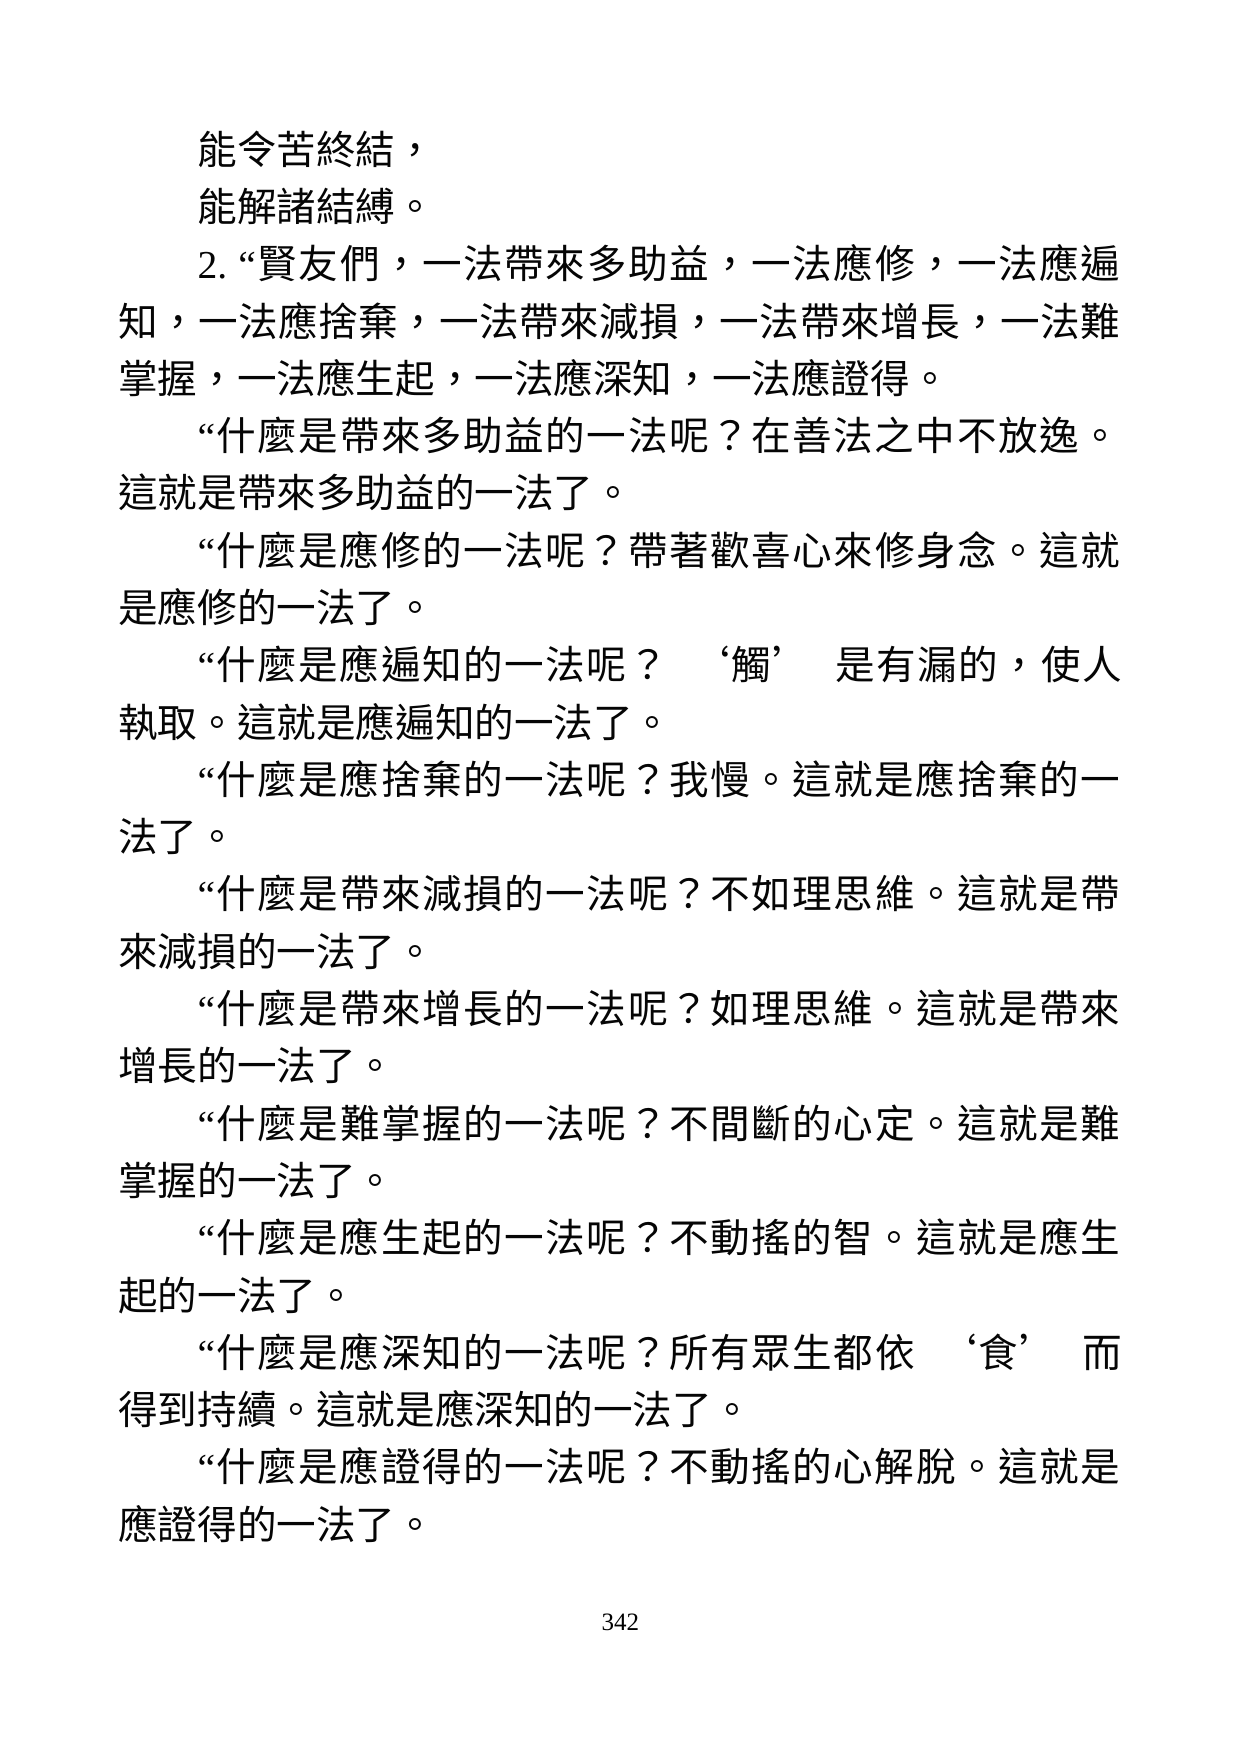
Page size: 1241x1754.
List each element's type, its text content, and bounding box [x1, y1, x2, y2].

text “什麼是應生起的一法呢？不動搖的智。這就是應生起的一法了。 [118, 1207, 1122, 1321]
text “什麼是帶來多助益的一法呢？在善法之中不放逸。這就是帶來多助益的一法了。 [118, 404, 1122, 519]
text 能解諸結縛。 [118, 175, 1122, 233]
text “什麼是難掌握的一法呢？不間斷的心定。這就是難掌握的一法了。 [118, 1092, 1122, 1207]
text “什麼是帶來減損的一法呢？不如理思維。這就是帶來減損的一法了。 [118, 863, 1122, 977]
text “什麼是應遍知的一法呢？ ‘觸’ 是有漏的，使人執取。這就是應遍知的一法了。 [118, 634, 1122, 748]
text “什麼是帶來增長的一法呢？如理思維。這就是帶來增長的一法了。 [118, 977, 1122, 1092]
text “什麼是應修的一法呢？帶著歡喜心來修身念。這就是應修的一法了。 [118, 519, 1122, 634]
text “什麼是應深知的一法呢？所有眾生都依 ‘食’ 而得到持續。這就是應深知的一法了。 [118, 1321, 1122, 1436]
text 2. “賢友們，一法帶來多助益，一法應修，一法應遍知，一法應捨棄，一法帶來減損，一法帶來增長，一法難掌握，一法應生起，一法應深知，一法應證得。 [118, 233, 1122, 404]
text 能令苦終結， [118, 118, 1122, 175]
text “什麼是應捨棄的一法呢？我慢。這就是應捨棄的一法了。 [118, 748, 1122, 863]
text “什麼是應證得的一法呢？不動搖的心解脫。這就是應證得的一法了。 [118, 1436, 1122, 1550]
